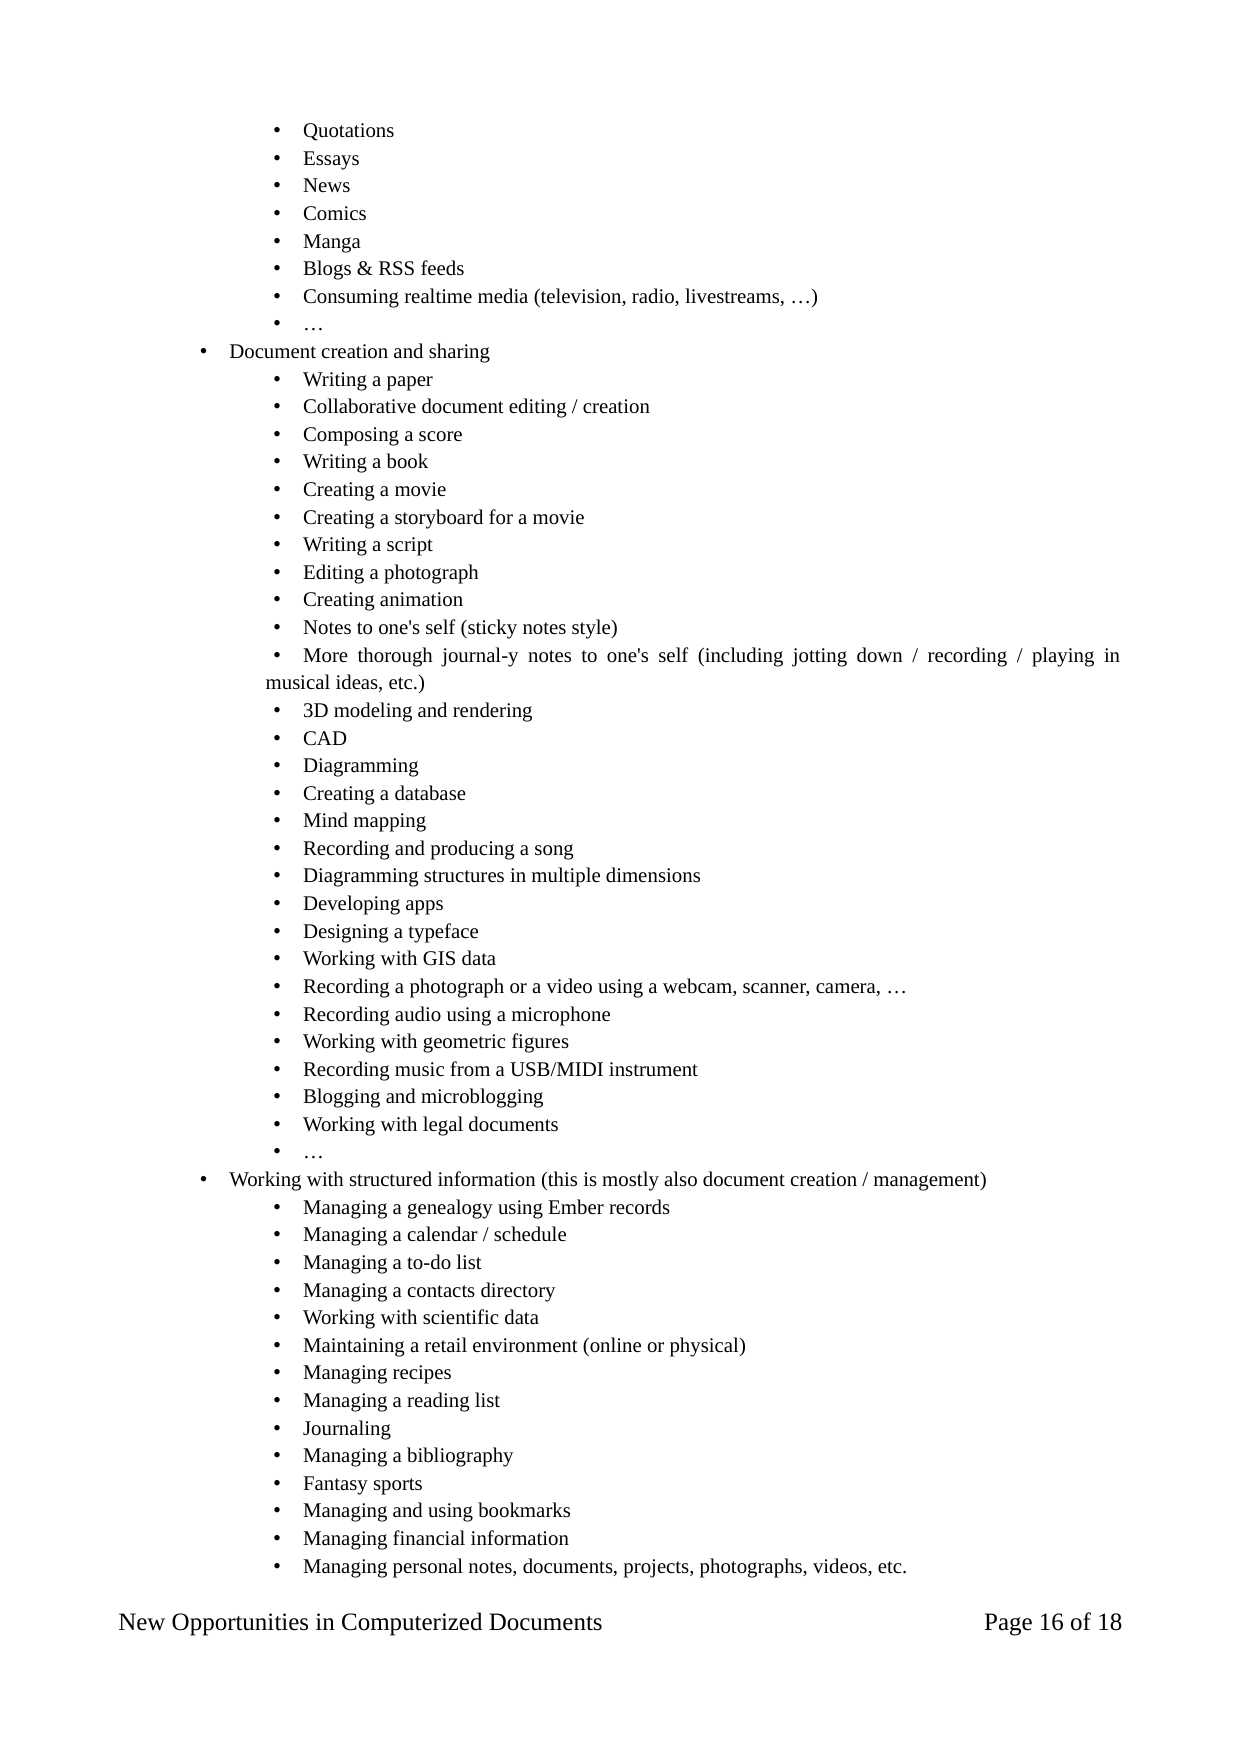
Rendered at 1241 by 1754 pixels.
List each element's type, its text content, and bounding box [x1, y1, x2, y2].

list Notes to one's self (sticky notes style) [236, 615, 1122, 639]
list Managing a bibliography [236, 1443, 1122, 1467]
list Fantasy sports [236, 1471, 1122, 1495]
list Quotations [236, 118, 1122, 142]
list Manga [236, 228, 1122, 253]
list Designing a typeface [236, 919, 1122, 943]
list … [236, 1139, 1122, 1163]
list Blogging and microblogging [236, 1084, 1122, 1108]
list Editing a photograph [236, 560, 1122, 584]
list Writing a paper [236, 367, 1122, 391]
list Developing apps [236, 891, 1122, 915]
list Recording music from a USB/MIDI instrument [236, 1057, 1122, 1081]
list Managing a calendar / schedule [236, 1222, 1122, 1246]
list Diagramming [236, 753, 1122, 777]
list Recording a photograph or a video using a webcam, scanner, camera, … [236, 974, 1122, 998]
list Recording audio using a microphone [236, 1001, 1122, 1026]
list Collaborative document editing / creation [236, 394, 1122, 418]
list More thorough journal-y notes to one's self (including jotting down / recording / playing in musical ideas, etc.) [236, 643, 1122, 694]
list Diagramming structures in multiple dimensions [236, 863, 1122, 887]
list Managing a reading list [236, 1388, 1122, 1412]
list Working with GIS data [236, 946, 1122, 970]
list Creating animation [236, 587, 1122, 611]
list Recording and producing a song [236, 836, 1122, 860]
list Managing personal notes, documents, projects, photographs, videos, etc. [236, 1553, 1122, 1578]
list Managing a contacts directory [236, 1277, 1122, 1302]
list Creating a database [236, 781, 1122, 805]
list Journaling [236, 1416, 1122, 1439]
list Managing recipes [236, 1360, 1122, 1384]
list 3D modeling and rendering [236, 698, 1122, 722]
list Creating a movie [236, 477, 1122, 501]
list Managing a to-do list [236, 1250, 1122, 1274]
list Managing and using bookmarks [236, 1498, 1122, 1522]
list Consuming realtime media (television, radio, livestreams, …) [236, 284, 1122, 308]
list Writing a book [236, 449, 1122, 473]
list Essays [236, 146, 1122, 170]
list Working with geometric figures [236, 1029, 1122, 1053]
list Managing a genealogy using Ember records [236, 1195, 1122, 1219]
list Composing a score [236, 422, 1122, 446]
list Working with structured information (this is mostly also document creation / management) [162, 1167, 1122, 1191]
list Blogs & RSS feeds [236, 256, 1122, 280]
list Document creation and sharing [162, 339, 1122, 363]
list Working with legal documents [236, 1112, 1122, 1136]
list Creating a storyboard for a movie [236, 504, 1122, 529]
list News [236, 173, 1122, 197]
list Managing financial information [236, 1526, 1122, 1550]
list Maintaining a retail environment (online or physical) [236, 1333, 1122, 1357]
list CAD [236, 725, 1122, 749]
list Mind mapping [236, 808, 1122, 832]
list … [236, 311, 1122, 335]
list Writing a script [236, 532, 1122, 556]
list Working with scientific data [236, 1305, 1122, 1329]
list Comics [236, 201, 1122, 225]
